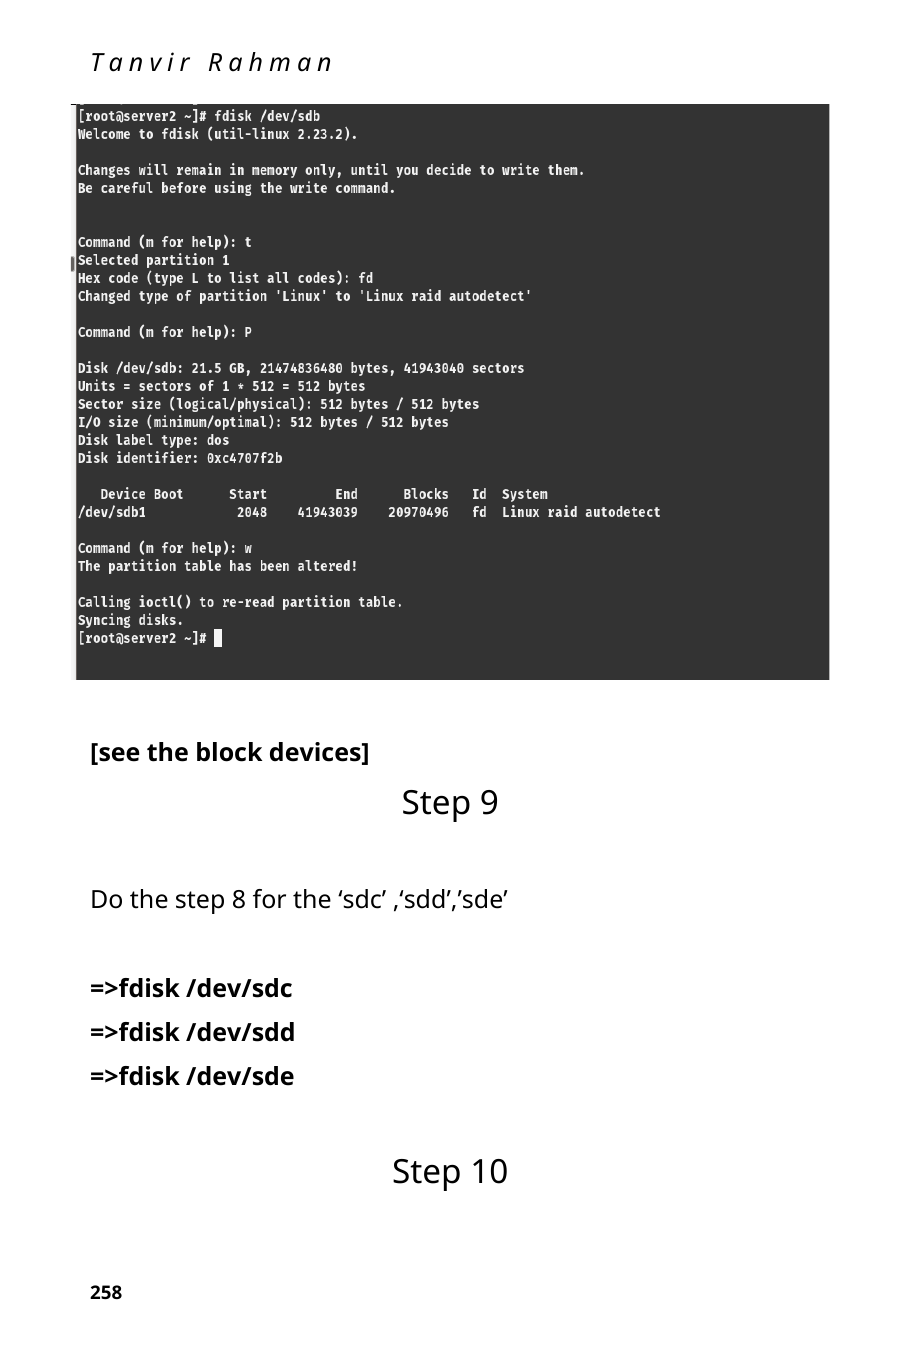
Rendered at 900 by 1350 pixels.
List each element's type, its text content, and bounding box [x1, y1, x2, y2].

text =>fdisk /dev/sde [90, 1059, 810, 1093]
text Step 10 [90, 1148, 810, 1193]
text Do the step 8 for the ‘sdc’ ,‘sdd’,’sde’ [90, 882, 810, 916]
text =>fdisk /dev/sdc [90, 971, 810, 1004]
text =>fdisk /dev/sdd [90, 1015, 810, 1049]
text [see the block devices] [90, 734, 810, 768]
text Step 9 [90, 779, 810, 824]
picture [70, 104, 830, 680]
